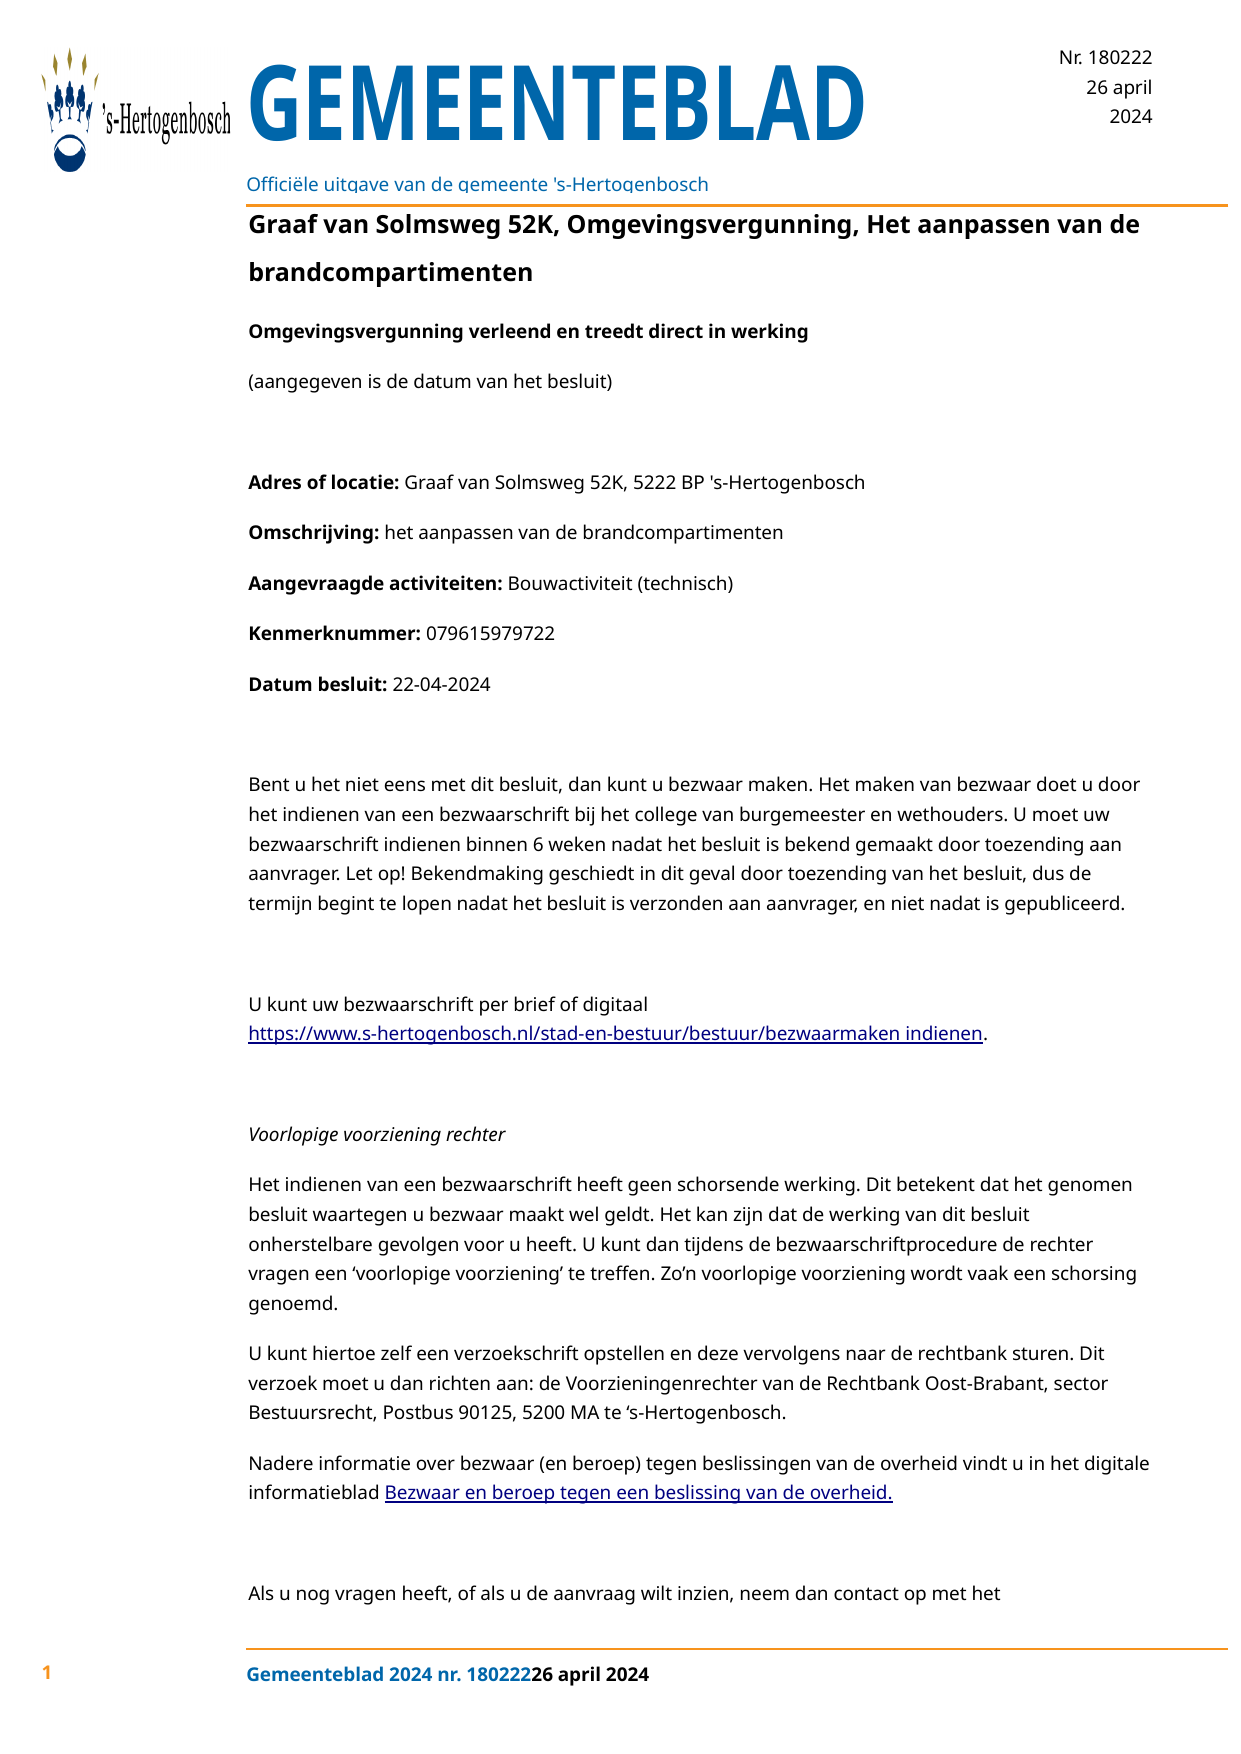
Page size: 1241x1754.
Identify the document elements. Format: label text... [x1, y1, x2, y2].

text Omschrijving: het aanpassen van de brandcompartimenten [248, 519, 1152, 545]
text Nadere informatie over bezwaar (en beroep) tegen beslissingen van de overheid vindt u in het digitale informatieblad Bezwaar en beroep tegen een beslissing van de overheid. [248, 1450, 1152, 1505]
text U kunt hiertoe zelf een verzoekschrift opstellen en deze vervolgens naar de rechtbank sturen. Dit verzoek moet u dan richten aan: de Voorzieningenrechter van de Rechtbank Oost-Brabant, sector Bestuursrecht, Postbus 90125, 5200 MA te ‘s-Hertogenbosch. [248, 1340, 1152, 1425]
text (aangegeven is de datum van het besluit) [248, 368, 1152, 394]
text Graaf van Solmsweg 52K, Omgevingsvergunning, Het aanpassen van de brandcompartimenten [248, 207, 1152, 288]
text Als u nog vragen heeft, of als u de aanvraag wilt inzien, neem dan contact op met het [248, 1580, 1152, 1606]
picture [41, 47, 231, 172]
text Het indienen van een bezwaarschrift heeft geen schorsende werking. Dit betekent dat het genomen besluit waartegen u bezwaar maakt wel geldt. Het kan zijn dat de werking van dit besluit onherstelbare gevolgen voor u heeft. U kunt dan tijdens de bezwaarschriftprocedure de rechter vragen een ‘voorlopige voorziening’ te treffen. Zo’n voorlopige voorziening wordt vaak een schorsing genoemd. [248, 1172, 1152, 1316]
text Datum besluit: 22-04-2024 [248, 671, 1152, 697]
text Voorlopige voorziening rechter [248, 1121, 1152, 1147]
text Kenmerknummer: 079615979722 [248, 620, 1152, 646]
text Aangevraagde activiteiten: Bouwactiviteit (technisch) [248, 570, 1152, 596]
text U kunt uw bezwaarschrift per brief of digitaal https://www.s-hertogenbosch.nl/stad-en-bestuur/bestuur/bezwaarmaken indienen. [248, 991, 1152, 1046]
text Omgevingsvergunning verleend en treedt direct in werking [248, 318, 1152, 344]
text Bent u het niet eens met dit besluit, dan kunt u bezwaar maken. Het maken van bezwaar doet u door het indienen van een bezwaarschrift bij het college van burgemeester en wethouders. U moet uw bezwaarschrift indienen binnen 6 weken nadat het besluit is bekend gemaakt door toezending aan aanvrager. Let op! Bekendmaking geschiedt in dit geval door toezending van het besluit, dus de termijn begint te lopen nadat het besluit is verzonden aan aanvrager, en niet nadat is gepubliceerd. [248, 772, 1152, 916]
text Adres of locatie: Graaf van Solmsweg 52K, 5222 BP 's-Hertogenbosch [248, 469, 1152, 495]
